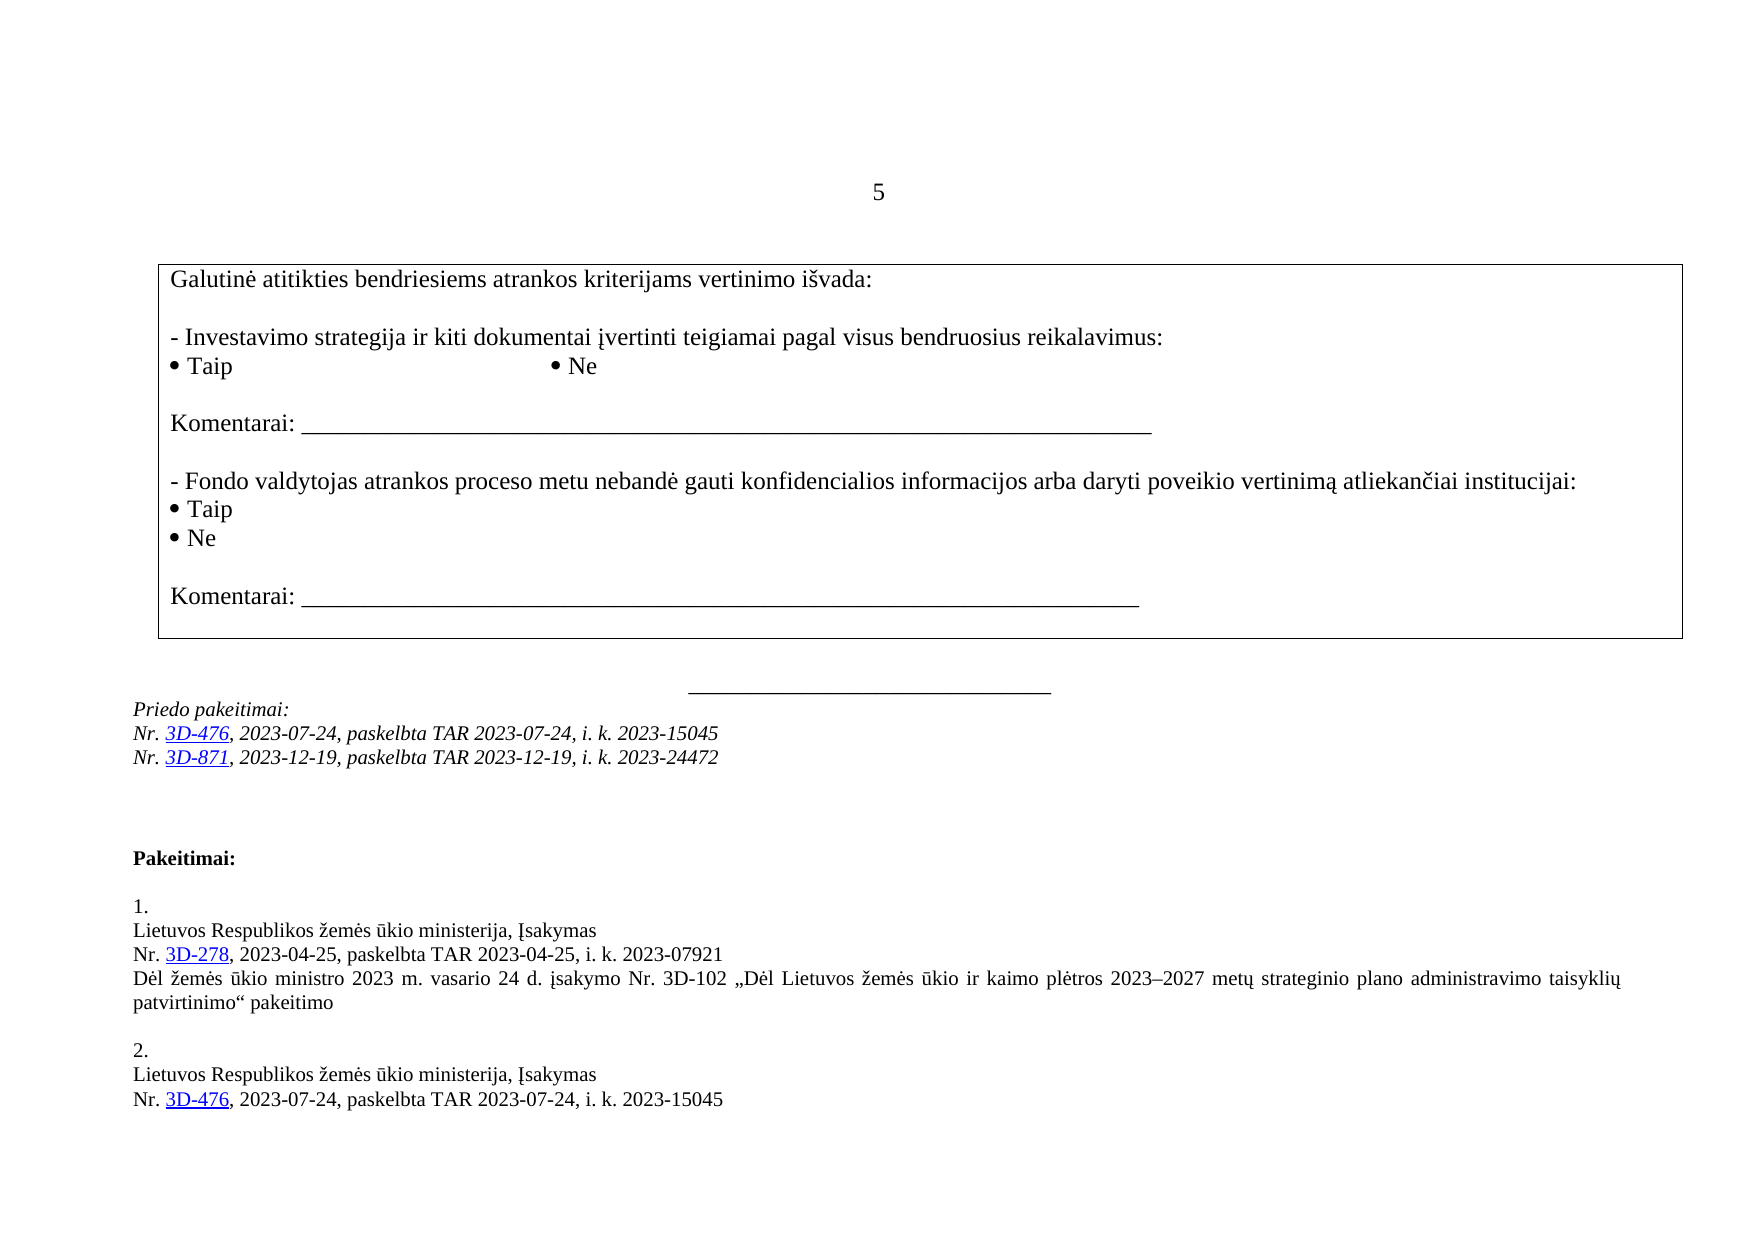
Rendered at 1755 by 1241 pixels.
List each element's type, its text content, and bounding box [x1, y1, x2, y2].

text 1. [133, 894, 1624, 918]
text Lietuvos Respublikos žemės ūkio ministerija, Įsakymas [133, 1062, 1624, 1086]
text Nr. 3D-476, 2023-07-24, paskelbta TAR 2023-07-24, i. k. 2023-15045 [133, 721, 1624, 745]
text Priedo pakeitimai: [133, 697, 1624, 721]
table_header Galutinė atitikties bendriesiems atrankos kriterijams vertinimo išvada: - Investavimo strategija ir kiti dokumentai įvertinti teigiamai pagal visus bendruosius reikalavimus:  Taip  Ne Komentarai: ____________________________________________________________________ - Fondo valdytojas atrankos proceso metu nebandė gauti konfidencialios informacijos arba daryti poveikio vertinimą atliekančiai institucijai:  Taip  Ne Komentarai: ___________________________________________________________________ [159, 265, 1682, 638]
text Dėl žemės ūkio ministro 2023 m. vasario 24 d. įsakymo Nr. 3D-102 „Dėl Lietuvos žemės ūkio ir kaimo plėtros 2023–2027 metų strateginio plano administravimo taisyklių patvirtinimo“ pakeitimo [133, 966, 1624, 1014]
text Pakeitimai: [133, 846, 1624, 870]
text Nr. 3D-871, 2023-12-19, paskelbta TAR 2023-12-19, i. k. 2023-24472 [133, 745, 1624, 769]
text Nr. 3D-278, 2023-04-25, paskelbta TAR 2023-04-25, i. k. 2023-07921 [133, 942, 1624, 966]
text Lietuvos Respublikos žemės ūkio ministerija, Įsakymas [133, 918, 1624, 942]
text 2. [133, 1038, 1624, 1062]
text _____________________________ [133, 668, 1624, 697]
text Nr. 3D-476, 2023-07-24, paskelbta TAR 2023-07-24, i. k. 2023-15045 [133, 1086, 1624, 1111]
